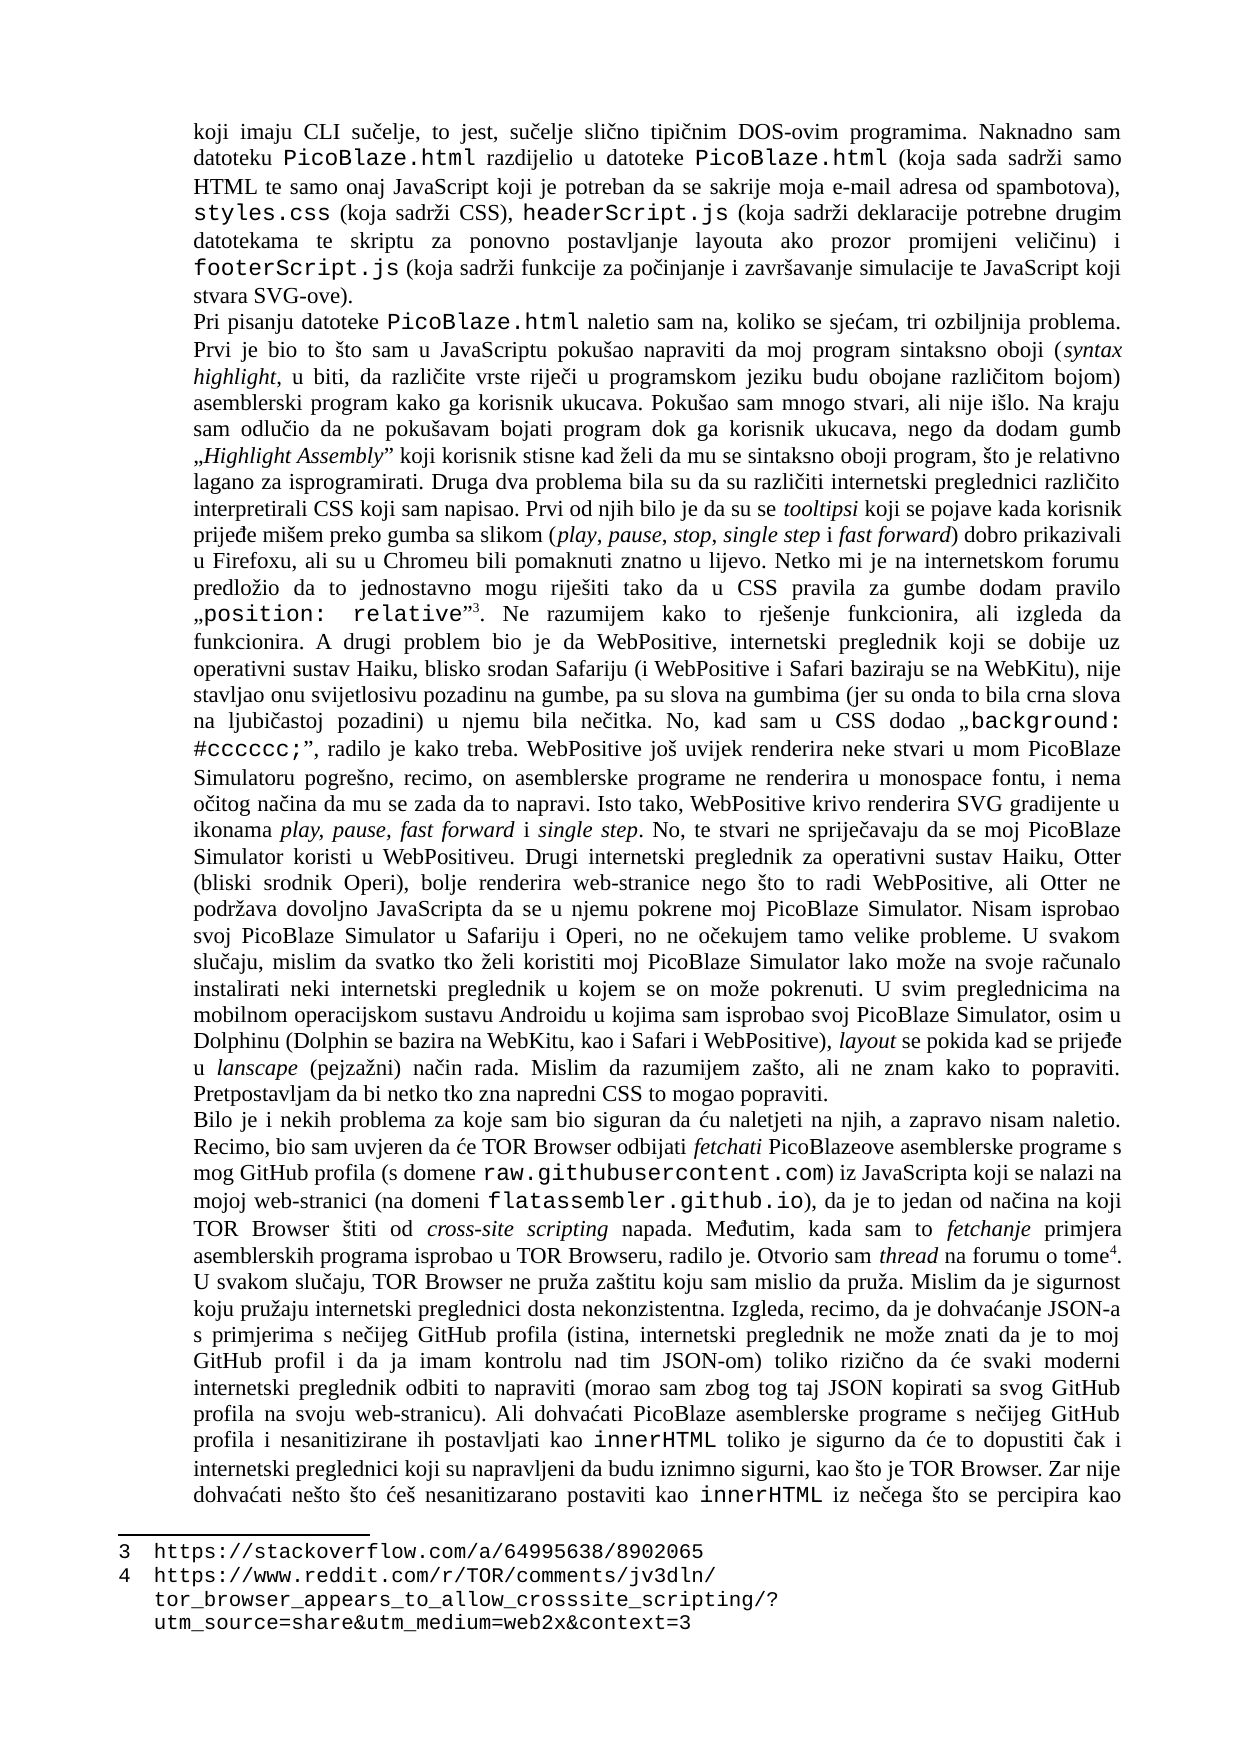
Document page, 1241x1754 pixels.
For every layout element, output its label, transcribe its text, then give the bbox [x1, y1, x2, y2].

list Bilo je i nekih problema za koje sam bio siguran da ću naletjeti na njih, a zapravo nisam naletio. Recimo, bio sam uvjeren da će TOR Browser odbijati fetchati PicoBlazeove asemblerske programe s mog GitHub profila (s domene raw.githubusercontent.com) iz JavaScripta koji se nalazi na mojoj web-stranici (na domeni flatassembler.github.io), da je to jedan od načina na koji TOR Browser štiti od cross-site scripting napada. Međutim, kada sam to fetchanje primjera asemblerskih programa isprobao u TOR Browseru, radilo je. Otvorio sam thread na forumu o tome. U svakom slučaju, TOR Browser ne pruža zaštitu koju sam mislio da pruža. Mislim da je sigurnost koju pružaju internetski preglednici dosta nekonzistentna. Izgleda, recimo, da je dohvaćanje JSON-a s primjerima s nečijeg GitHub profila (istina, internetski preglednik ne može znati da je to moj GitHub profil i da ja imam kontrolu nad tim JSON-om) toliko rizično da će svaki moderni internetski preglednik odbiti to napraviti (morao sam zbog tog taj JSON kopirati sa svog GitHub profila na svoju web-stranicu). Ali dohvaćati PicoBlaze asemblerske programe s nečijeg GitHub profila i nesanitizirane ih postavljati kao innerHTML toliko je sigurno da će to dopustiti čak i internetski preglednici koji su napravljeni da budu iznimno sigurni, kao što je TOR Browser. Zar nije dohvaćati nešto što ćeš nesanitizarano postaviti kao innerHTML iz nečega što se percipira kao [156, 1106, 1122, 1509]
list Pri pisanju datoteke PicoBlaze.html naletio sam na, koliko se sjećam, tri ozbiljnija problema. Prvi je bio to što sam u JavaScriptu pokušao napraviti da moj program sintaksno oboji (syntax highlight, u biti, da različite vrste riječi u programskom jeziku budu obojane različitom bojom) asemblerski program kako ga korisnik ukucava. Pokušao sam mnogo stvari, ali nije išlo. Na kraju sam odlučio da ne pokušavam bojati program dok ga korisnik ukucava, nego da dodam gumb „Highlight Assembly” koji korisnik stisne kad želi da mu se sintaksno oboji program, što je relativno lagano za isprogramirati. Druga dva problema bila su da su različiti internetski preglednici različito interpretirali CSS koji sam napisao. Prvi od njih bilo je da su se tooltipsi koji se pojave kada korisnik prijeđe mišem preko gumba sa slikom (play, pause, stop, single step i fast forward) dobro prikazivali u Firefoxu, ali su u Chromeu bili pomaknuti znatno u lijevo. Netko mi je na internetskom forumu predložio da to jednostavno mogu riješiti tako da u CSS pravila za gumbe dodam pravilo „position: relative”. Ne razumijem kako to rješenje funkcionira, ali izgleda da funkcionira. A drugi problem bio je da WebPositive, internetski preglednik koji se dobije uz operativni sustav Haiku, blisko srodan Safariju (i WebPositive i Safari baziraju se na WebKitu), nije stavljao onu svijetlosivu pozadinu na gumbe, pa su slova na gumbima (jer su onda to bila crna slova na ljubičastoj pozadini) u njemu bila nečitka. No, kad sam u CSS dodao „background: #cccccc;”, radilo je kako treba. WebPositive još uvijek renderira neke stvari u mom PicoBlaze Simulatoru pogrešno, recimo, on asemblerske programe ne renderira u monospace fontu, i nema očitog načina da mu se zada da to napravi. Isto tako, WebPositive krivo renderira SVG gradijente u ikonama play, pause, fast forward i single step. No, te stvari ne spriječavaju da se moj PicoBlaze Simulator koristi u WebPositiveu. Drugi internetski preglednik za operativni sustav Haiku, Otter (bliski srodnik Operi), bolje renderira web-stranice nego što to radi WebPositive, ali Otter ne podržava dovoljno JavaScripta da se u njemu pokrene moj PicoBlaze Simulator. Nisam isprobao svoj PicoBlaze Simulator u Safariju i Operi, no ne očekujem tamo velike probleme. U svakom slučaju, mislim da svatko tko želi koristiti moj PicoBlaze Simulator lako može na svoje računalo instalirati neki internetski preglednik u kojem se on može pokrenuti. U svim preglednicima na mobilnom operacijskom sustavu Androidu u kojima sam isprobao svoj PicoBlaze Simulator, osim u Dolphinu (Dolphin se bazira na WebKitu, kao i Safari i WebPositive), layout se pokida kad se prijeđe u lanscape (pejzažni) način rada. Mislim da razumijem zašto, ali ne znam kako to popraviti. Pretpostavljam da bi netko tko zna napredni CSS to mogao popraviti. [156, 308, 1122, 1106]
list https://stackoverflow.com/a/64995638/8902065 [118, 1541, 1122, 1565]
list koji imaju CLI sučelje, to jest, sučelje slično tipičnim DOS-ovim programima. Naknadno sam datoteku PicoBlaze.html razdijelio u datoteke PicoBlaze.html (koja sada sadrži samo HTML te samo onaj JavaScript koji je potreban da se sakrije moja e-mail adresa od spambotova), styles.css (koja sadrži CSS), headerScript.js (koja sadrži deklaracije potrebne drugim datotekama te skriptu za ponovno postavljanje layouta ako prozor promijeni veličinu) i footerScript.js (koja sadrži funkcije za počinjanje i završavanje simulacije te JavaScript koji stvara SVG-ove). [156, 118, 1122, 308]
list https://www.reddit.com/r/TOR/comments/jv3dln/tor_browser_appears_to_allow_crosssite_scripting/?utm_source=share&utm_medium=web2x&context=3 [118, 1565, 1122, 1636]
